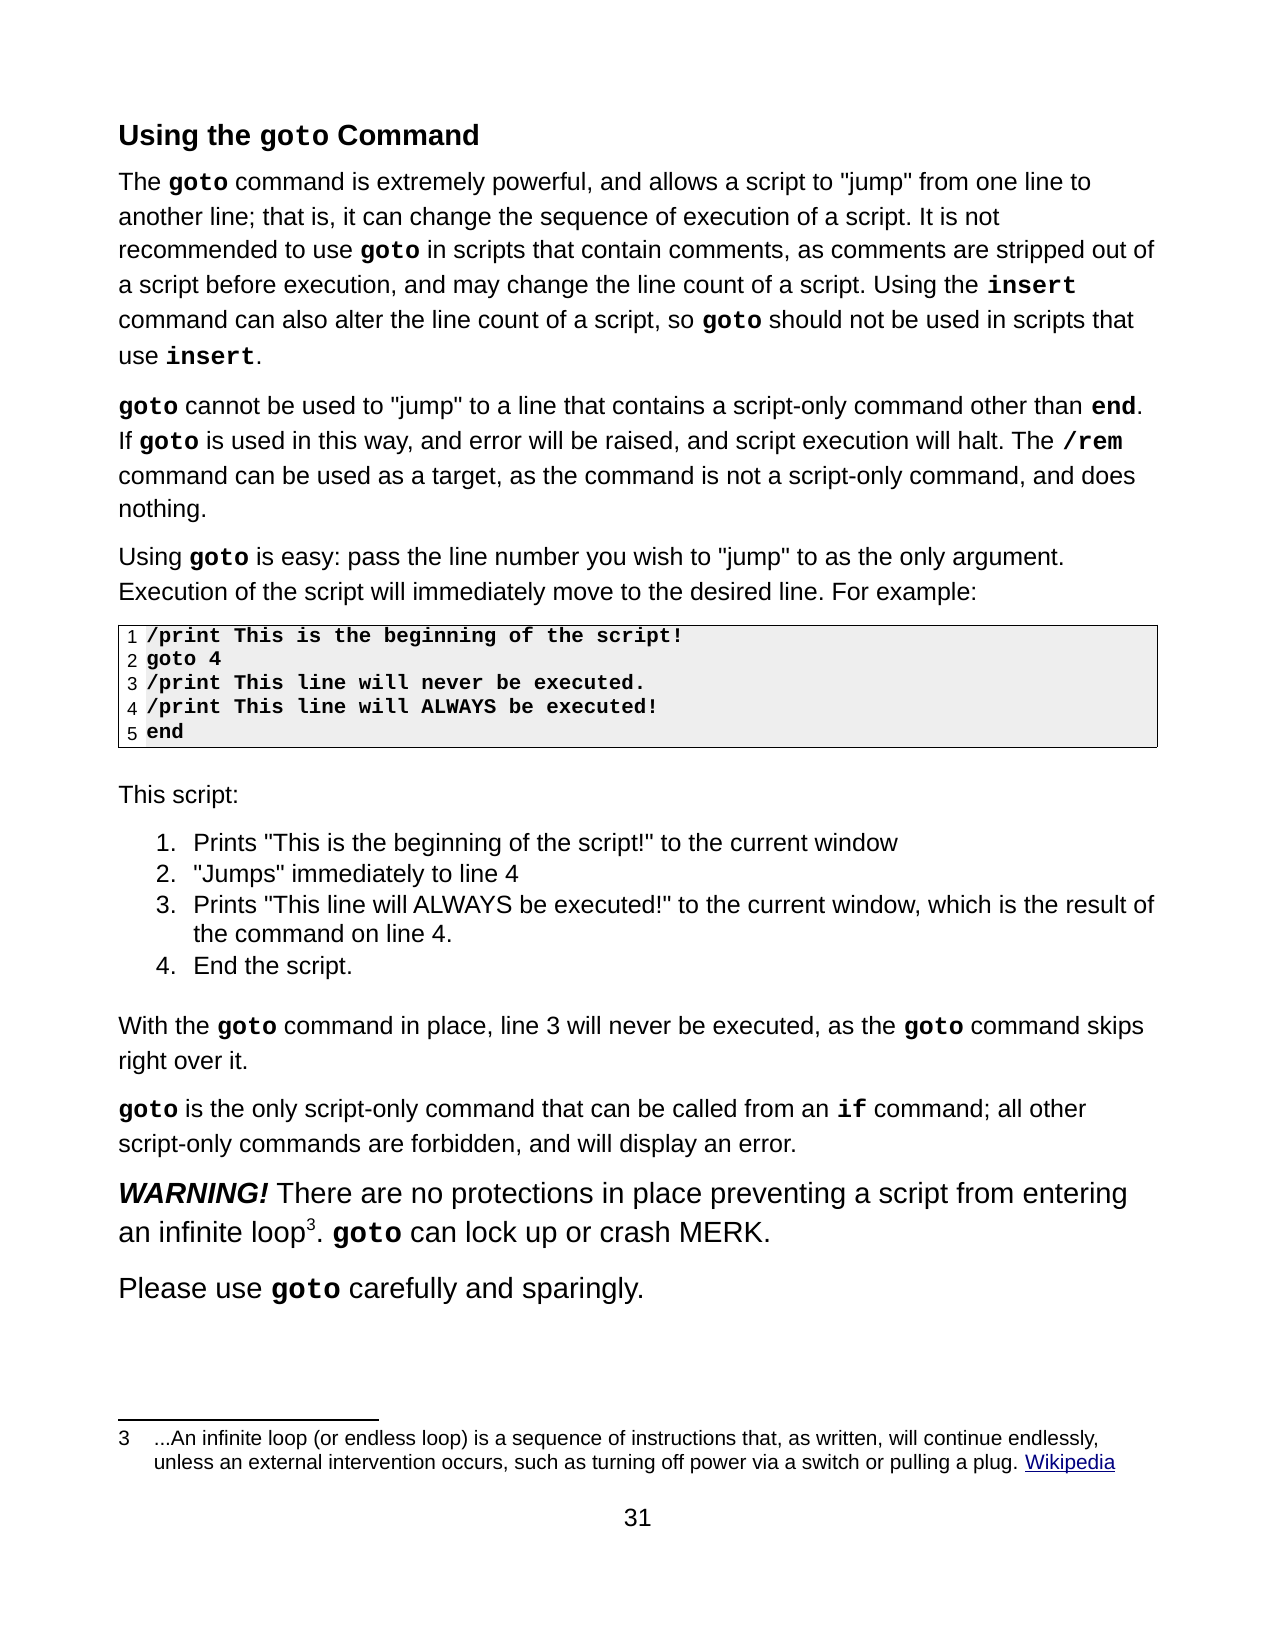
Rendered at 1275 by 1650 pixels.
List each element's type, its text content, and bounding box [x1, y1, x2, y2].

list End the script. [156, 951, 1157, 1008]
text WARNING! There are no protections in place preventing a script from entering an infinite loop. goto can lock up or crash MERK. [118, 1177, 1157, 1251]
subtitle Using the goto Command [118, 118, 1157, 154]
table_cell 4 [119, 696, 146, 721]
text With the goto command in place, line 3 will never be executed, as the goto command skips right over it. [118, 1011, 1157, 1075]
table_header /print This is the beginning of the script! [146, 626, 1157, 648]
table_cell /print This line will ALWAYS be executed! [146, 696, 1157, 721]
list Prints "This is the beginning of the script!" to the current window [156, 828, 1157, 856]
list "Jumps" immediately to line 4 [156, 859, 1157, 888]
text ...An infinite loop (or endless loop) is a sequence of instructions that, as written, will continue endlessly, unless an external intervention occurs, such as turning off power via a switch or pulling a plug. Wikipedia [118, 1426, 1157, 1474]
table_cell 5 [119, 721, 146, 747]
table_cell 2 [119, 648, 146, 672]
table_cell 3 [119, 672, 146, 696]
text This script: [118, 748, 1157, 809]
table_header 1 [119, 626, 146, 648]
table_cell /print This line will never be executed. [146, 672, 1157, 696]
text goto cannot be used to "jump" to a line that contains a script-only command other than end. If goto is used in this way, and error will be raised, and script execution will halt. The /rem command can be used as a target, as the command is not a script-only command, and does nothing. [118, 391, 1157, 523]
text Using goto is easy: pass the line number you wish to "jump" to as the only argument. Execution of the script will immediately move to the desired line. For example: [118, 542, 1157, 606]
table_cell goto 4 [146, 648, 1157, 672]
text Please use goto carefully and sparingly. [118, 1271, 1157, 1307]
text goto is the only script-only command that can be called from an if command; all other script-only commands are forbidden, and will display an error. [118, 1094, 1157, 1158]
text The goto command is extremely powerful, and allows a script to "jump" from one line to another line; that is, it can change the sequence of execution of a script. It is not recommended to use goto in scripts that contain comments, as comments are stripped out of a script before execution, and may change the line count of a script. Using the insert command can also alter the line count of a script, so goto should not be used in scripts that use insert. [118, 167, 1157, 372]
table_cell end [146, 721, 1157, 747]
list Prints "This line will ALWAYS be executed!" to the current window, which is the result of the command on line 4. [156, 891, 1157, 948]
